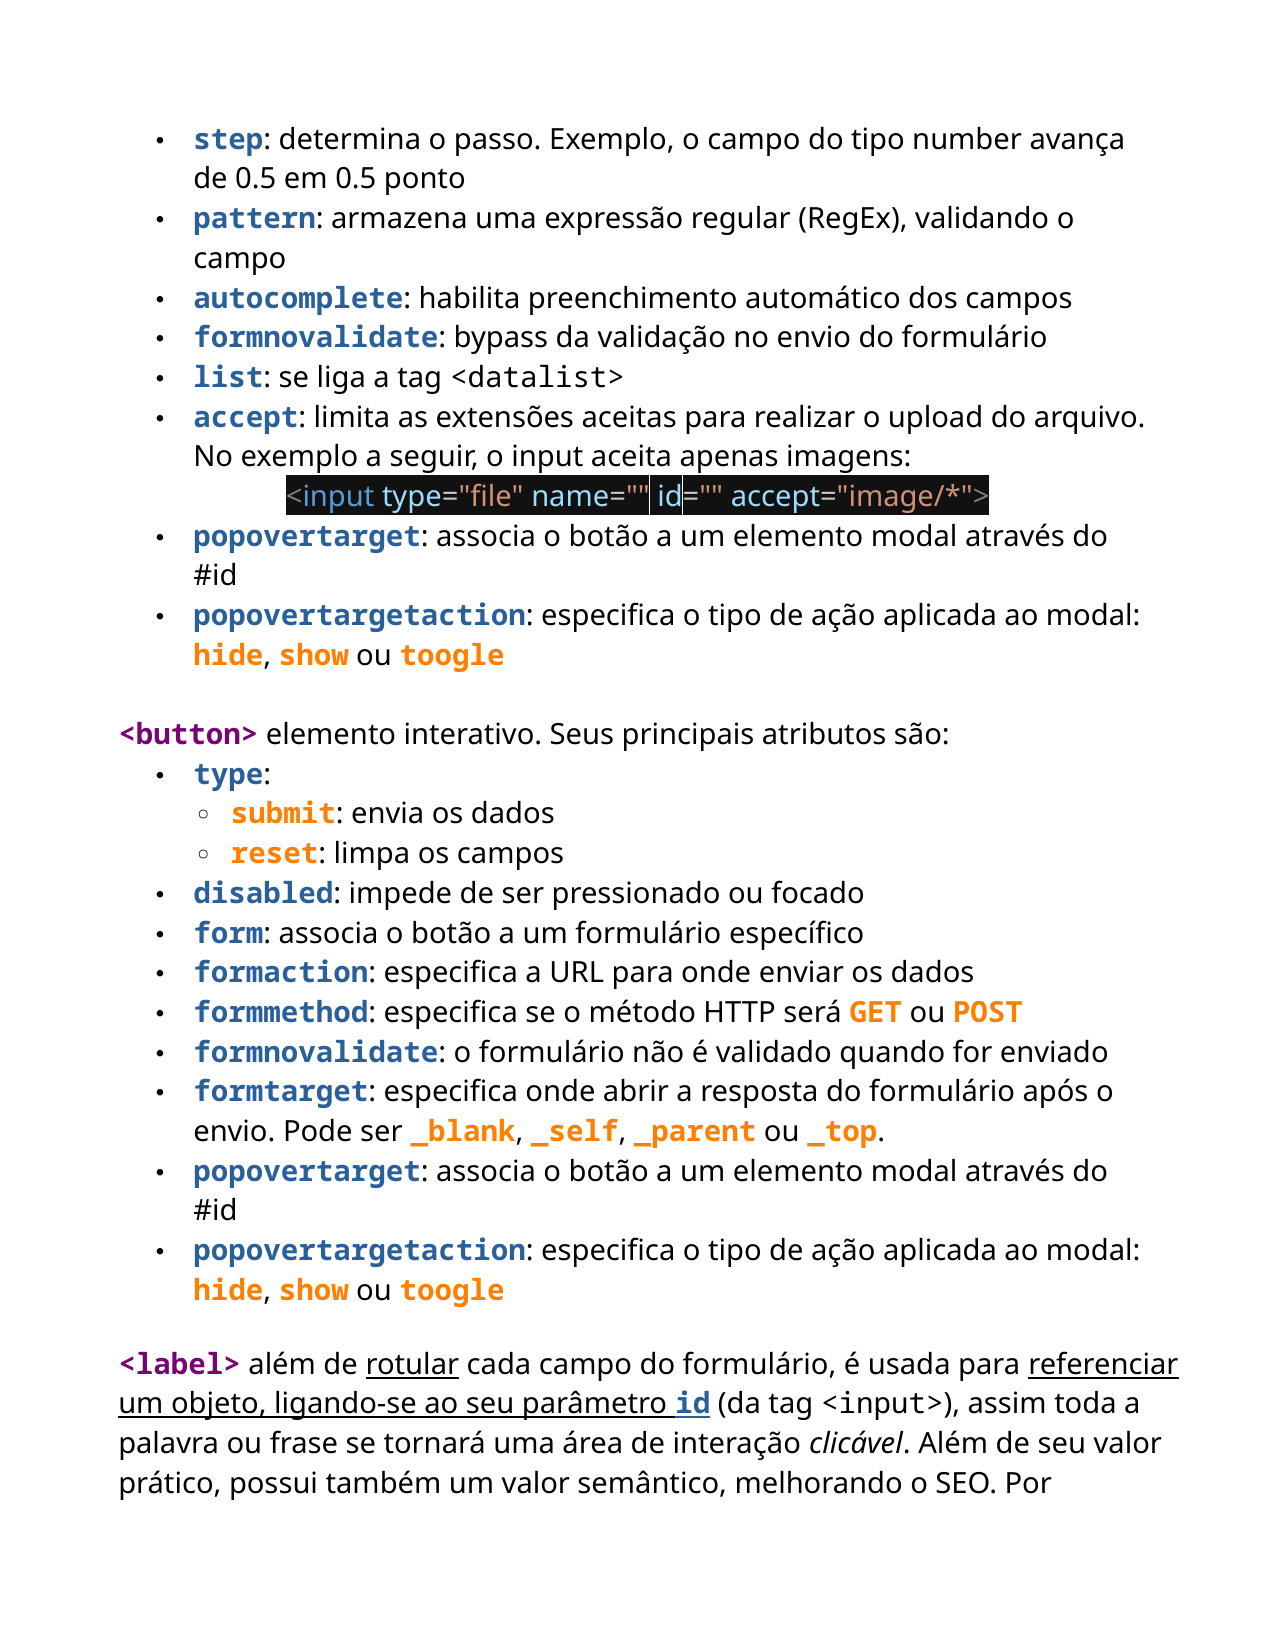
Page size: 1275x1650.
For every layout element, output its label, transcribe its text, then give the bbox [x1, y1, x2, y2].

text <button> elemento interativo. Seus principais atributos são: [118, 713, 1181, 753]
list formnovalidate: bypass da validação no envio do formulário [156, 317, 1157, 356]
list submit: envia os dados [193, 793, 1157, 832]
list autocomplete: habilita preenchimento automático dos campos [156, 277, 1157, 317]
text <input type="file" name="" id="" accept="image/*"> [118, 475, 1157, 515]
list list: se liga a tag <datalist> [156, 356, 1157, 396]
list popovertargetaction: especifica o tipo de ação aplicada ao modal: hide, show ou toogle [156, 594, 1157, 674]
list formaction: especifica a URL para onde enviar os dados [156, 952, 1157, 991]
list step: determina o passo. Exemplo, o campo do tipo number avança de 0.5 em 0.5 ponto [156, 118, 1157, 197]
list disabled: impede de ser pressionado ou focado [156, 872, 1157, 912]
list formtarget: especifica onde abrir a resposta do formulário após o envio. Pode ser _blank, _self, _parent ou _top. [156, 1071, 1157, 1150]
list pattern: armazena uma expressão regular (RegEx), validando o campo [156, 197, 1157, 277]
list reset: limpa os campos [193, 832, 1157, 872]
list formnovalidate: o formulário não é validado quando for enviado [156, 1031, 1157, 1071]
list popovertarget: associa o botão a um elemento modal através do #id [156, 515, 1157, 594]
list accept: limita as extensões aceitas para realizar o upload do arquivo. No exemplo a seguir, o input aceita apenas imagens: [156, 396, 1157, 475]
list popovertarget: associa o botão a um elemento modal através do #id [156, 1150, 1157, 1229]
list popovertargetaction: especifica o tipo de ação aplicada ao modal: hide, show ou toogle [156, 1229, 1157, 1309]
list type: [156, 753, 1157, 793]
list form: associa o botão a um formulário específico [156, 912, 1157, 952]
text <label> além de rotular cada campo do formulário, é usada para referenciar um objeto, ligando-se ao seu parâmetro id (da tag <input>), assim toda a palavra ou frase se tornará uma área de interação clicável. Além de seu valor prático, possui também um valor semântico, melhorando o SEO. Por [118, 1343, 1181, 1502]
list formmethod: especifica se o método HTTP será GET ou POST [156, 991, 1157, 1031]
